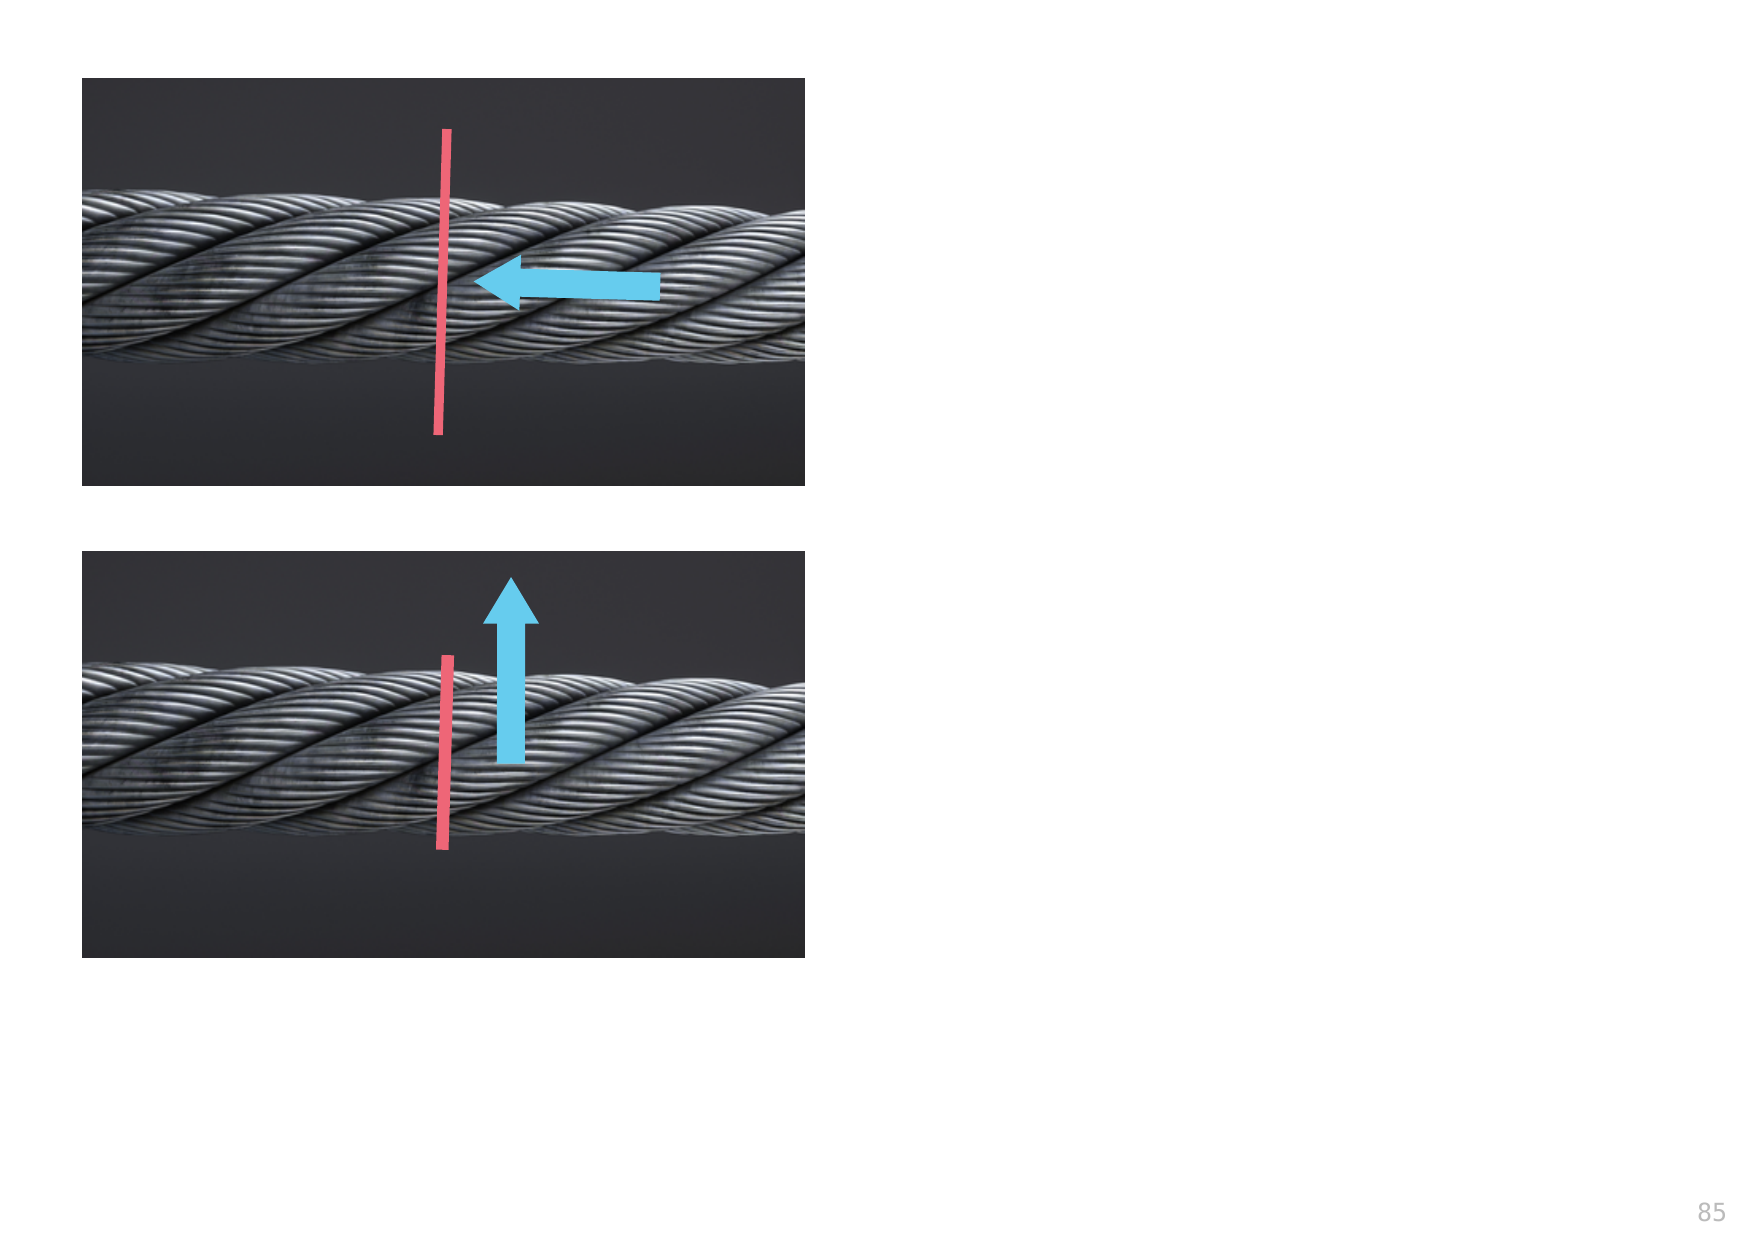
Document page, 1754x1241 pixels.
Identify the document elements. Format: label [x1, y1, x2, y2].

picture [82, 551, 805, 958]
text_box [473, 254, 661, 311]
picture [82, 78, 805, 486]
text_box [483, 577, 540, 764]
